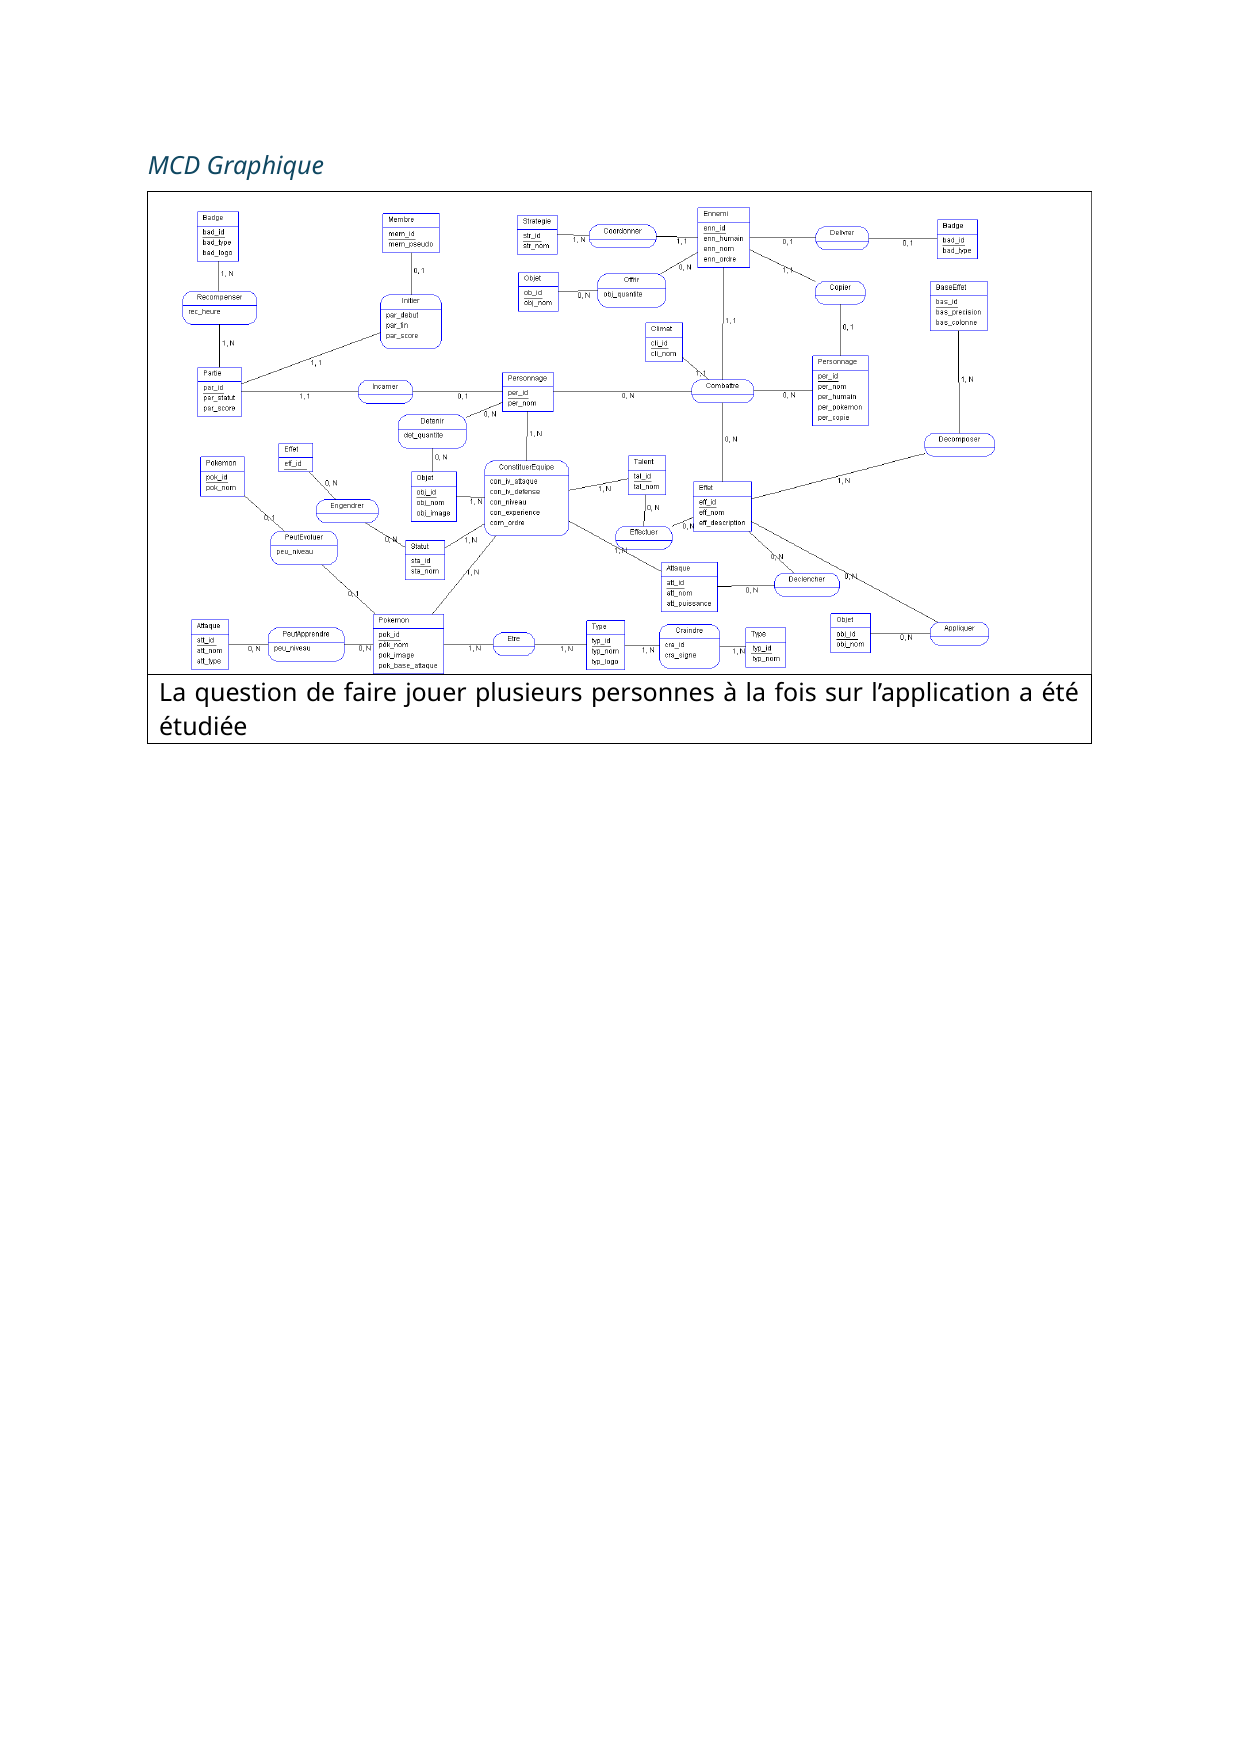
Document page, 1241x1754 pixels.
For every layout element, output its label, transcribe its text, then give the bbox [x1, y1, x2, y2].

table_header [148, 192, 158, 674]
subtitle MCD Graphique [148, 148, 1093, 182]
table_cell La question de faire jouer plusieurs personnes à la fois sur l’application a été étudiée [148, 675, 1091, 743]
